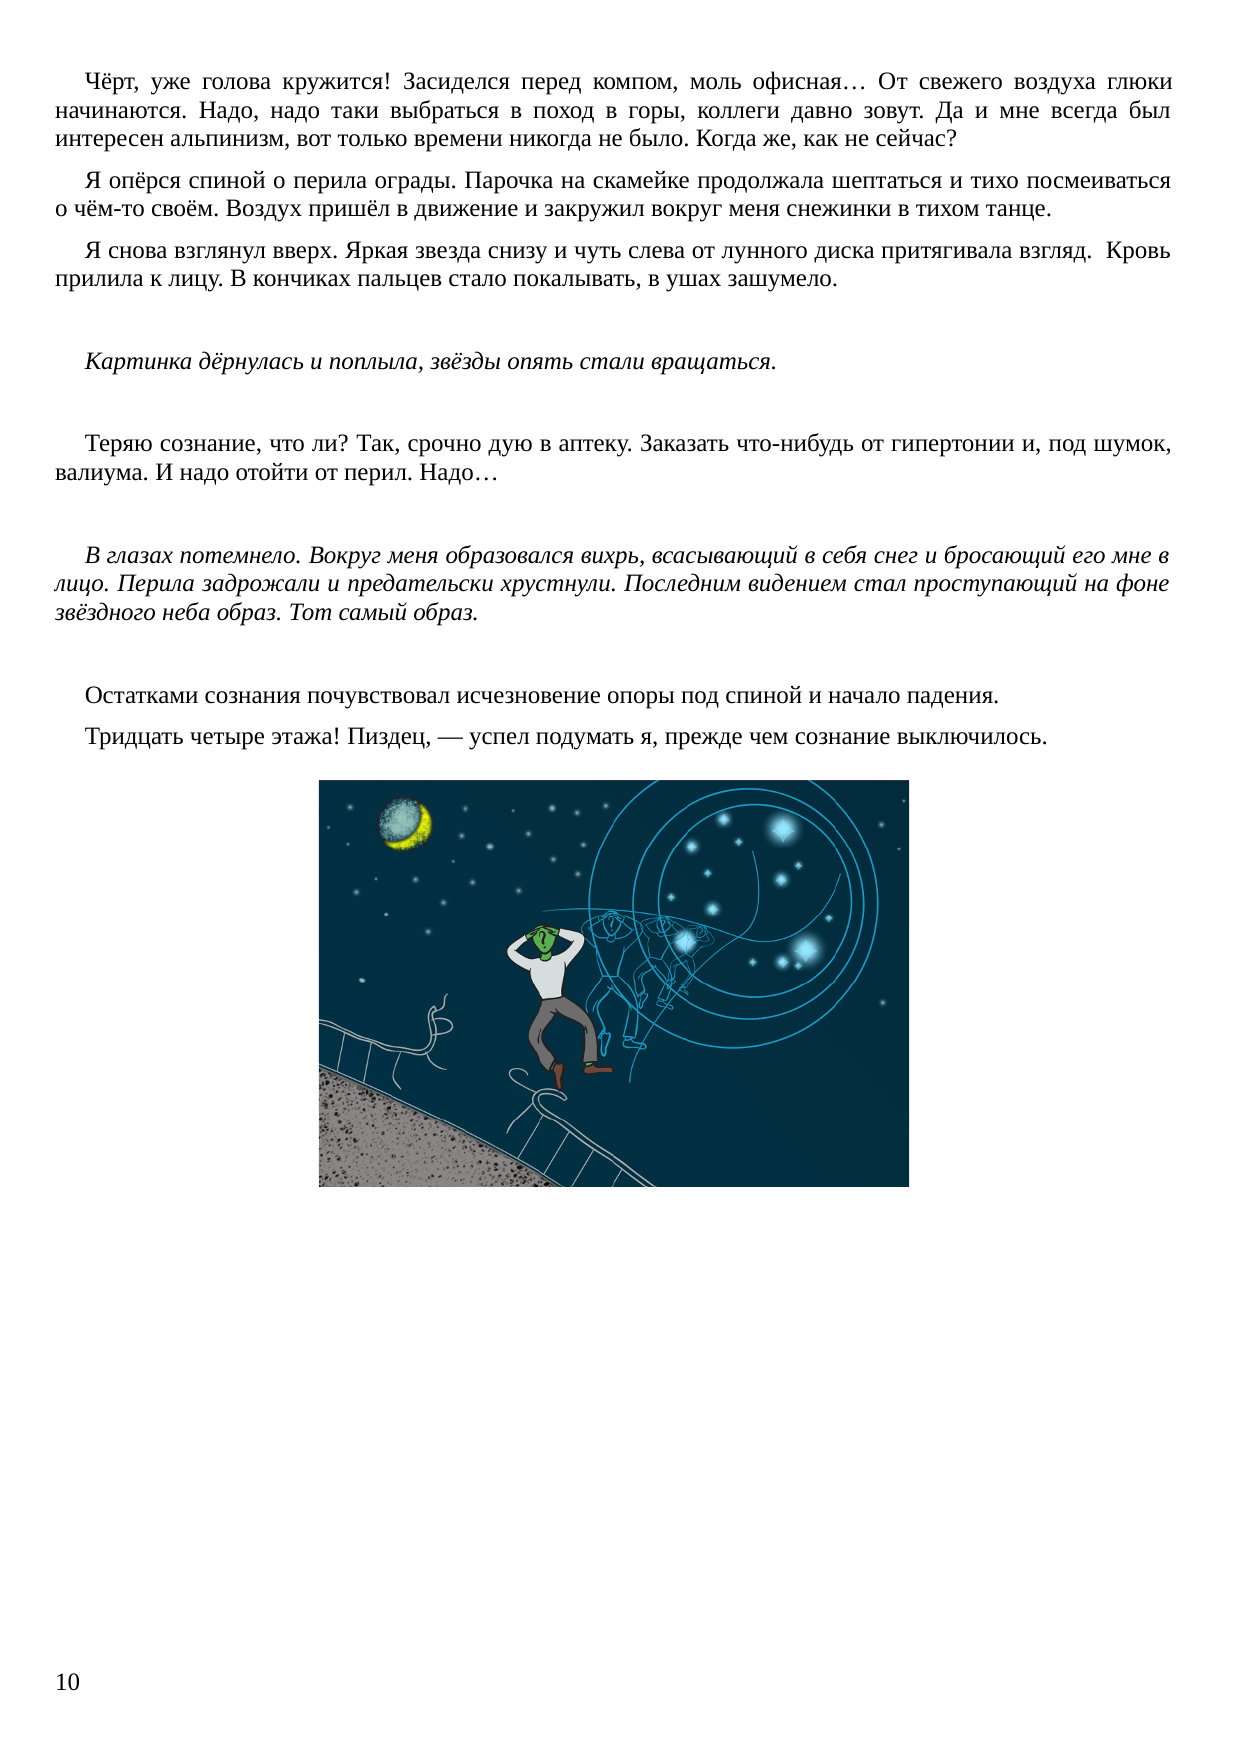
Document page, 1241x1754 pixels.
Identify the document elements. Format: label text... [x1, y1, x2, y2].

picture [715, 809, 733, 828]
picture [469, 879, 476, 886]
picture [318, 1067, 557, 1187]
picture [879, 999, 886, 1006]
picture [425, 928, 432, 935]
picture [574, 871, 581, 878]
picture [574, 809, 581, 816]
picture [878, 821, 885, 828]
picture [734, 837, 744, 846]
text Я снова взглянул вверх. Яркая звезда снизу и чуть слева от лунного диска притягивала взгляд. Кровь прилила к лицу. В кончиках пальцев стало покалывать, в ушах зашумело. [55, 235, 1173, 292]
picture [602, 802, 609, 809]
picture [486, 843, 494, 850]
picture [704, 900, 721, 917]
picture [748, 957, 758, 967]
picture [550, 856, 557, 863]
picture [772, 871, 791, 889]
picture [412, 876, 419, 883]
picture [773, 930, 826, 971]
picture [684, 838, 700, 855]
picture [764, 808, 803, 848]
text Тридцать четыре этажа! Пиздец, — успел подумать я, прежде чем сознание выключилось. [55, 721, 1173, 750]
picture [548, 804, 556, 812]
picture [824, 914, 834, 923]
picture [672, 928, 698, 955]
picture [353, 889, 360, 896]
text Картинка дёрнулась и поплыла, звёзды опять стали вращаться. [55, 346, 1173, 375]
picture [458, 832, 465, 839]
text Теряю сознание, что ли? Так, срочно дую в аптеку. Заказать что-нибудь от гипертонии и, под шумок, валиума. И надо отойти от перил. Надо… [55, 428, 1173, 486]
picture [525, 830, 532, 837]
picture [347, 804, 354, 811]
picture [378, 797, 432, 851]
text В глазах потемнело. Вокруг меня образовался вихрь, всасывающий в себя снег и бросающий его мне в лицо. Перила задрожали и предательски хрустнули. Последним видением стал проступающий на фоне звёздного неба образ. Тот самый образ. [55, 540, 1173, 626]
picture [580, 841, 587, 848]
picture [507, 924, 613, 1092]
picture [667, 892, 676, 902]
picture [794, 860, 803, 870]
picture [364, 1038, 376, 1044]
picture [462, 805, 469, 812]
picture [440, 899, 447, 906]
picture [703, 868, 713, 878]
text Остатками сознания почувствовал исчезновение опоры под спиной и начало падения. [55, 680, 1173, 708]
text Чёрт, уже голова кружится! Засиделся перед компом, моль офисная… От свежего воздуха глюки начинаются. Надо, надо таки выбраться в поход в горы, коллеги давно зовут. Да и мне всегда был интересен альпинизм, вот только времени никогда не было. Когда же, как не сейчас? [55, 66, 1173, 152]
picture [515, 887, 522, 894]
text Я опёрся спиной о перила ограды. Парочка на скамейке продолжала шептаться и тихо посмеиваться о чём-то своём. Воздух пришёл в движение и закружил вокруг меня снежинки в тихом танце. [55, 165, 1173, 222]
